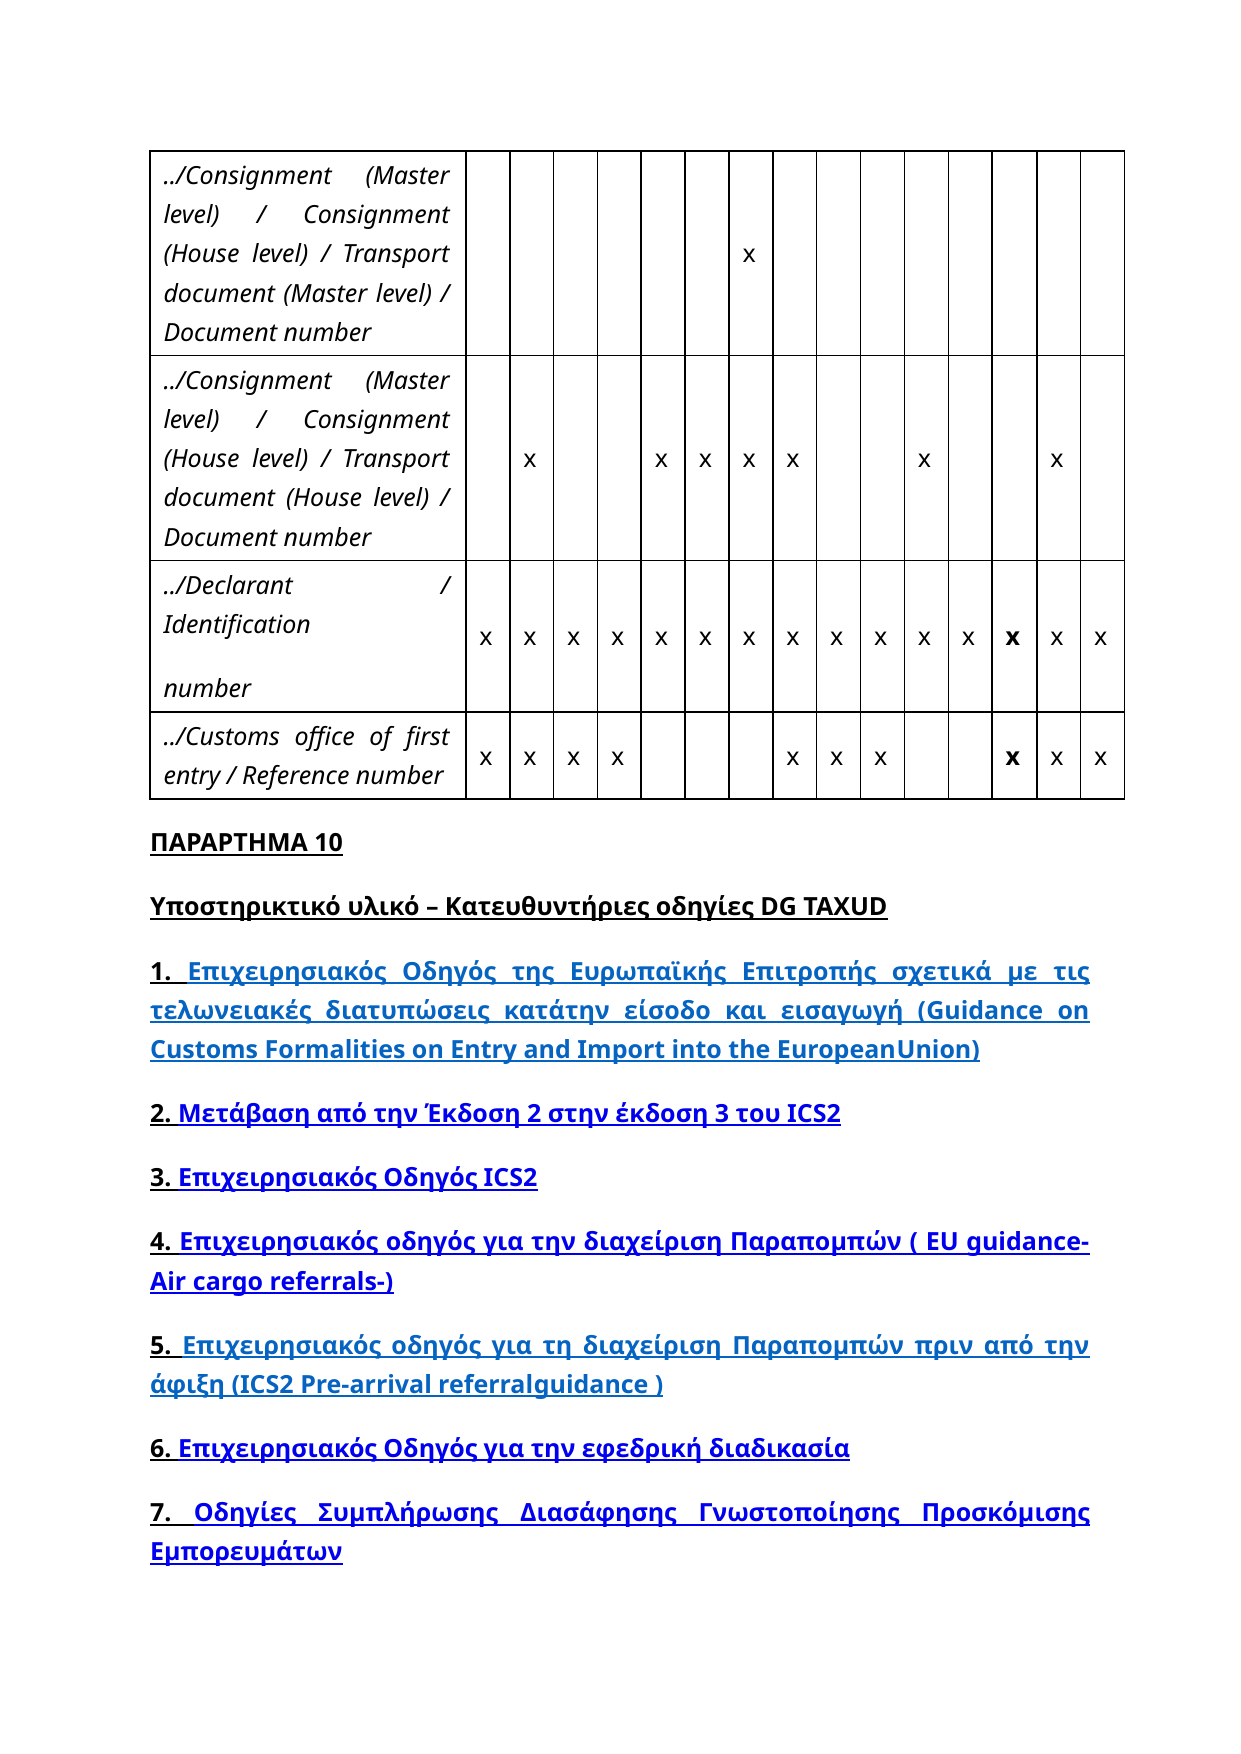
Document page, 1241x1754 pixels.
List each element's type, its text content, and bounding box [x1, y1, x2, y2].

text τελωνειακές διατυπώσεις κατάτην είσοδο και εισαγωγή (Guidance on [150, 984, 1090, 1021]
table_cell [642, 713, 684, 798]
table_cell x [1081, 561, 1124, 711]
table_cell x [993, 713, 1036, 798]
table_cell x [905, 356, 948, 559]
table_cell ../Declarant / Identification number [151, 561, 465, 711]
table_cell [949, 152, 991, 355]
table_cell [686, 152, 728, 355]
table_cell [598, 356, 640, 559]
text 6. Επιχειρησιακός Οδηγός για την εφεδρική διαδικασία [150, 1431, 1090, 1465]
table_cell ../Consignment (Master level) / Consignment (House level) / Transport document (House level) / Document number [151, 356, 465, 559]
text Customs Formalities on Entry and Import into the EuropeanUnion) [150, 1023, 1090, 1066]
table_cell [993, 152, 1036, 355]
table_cell [949, 713, 991, 798]
text 5. Επιχειρησιακός οδηγός για τη διαχείριση Παραπομπών πριν από την [150, 1327, 1090, 1356]
table_cell x [1038, 356, 1080, 559]
table_cell x [817, 561, 860, 711]
table_cell [993, 356, 1036, 559]
table_cell x [993, 561, 1036, 711]
text 2. Μετάβαση από την Έκδοση 2 στην έκδοση 3 του ICS2 [150, 1096, 1090, 1130]
table_cell x [774, 356, 816, 559]
table_cell x [554, 713, 597, 798]
table_cell [554, 152, 597, 355]
table_cell x [467, 713, 509, 798]
table_cell [861, 356, 904, 559]
table_cell [817, 152, 860, 355]
table_cell x [642, 561, 684, 711]
table_cell x [817, 713, 860, 798]
text 3. Επιχειρησιακός Οδηγός ICS2 [150, 1160, 1090, 1194]
table_cell [817, 356, 860, 559]
table_cell x [598, 561, 640, 711]
table_cell x [774, 561, 816, 711]
table_cell [511, 152, 553, 355]
table_cell x [949, 561, 991, 711]
table_cell [1081, 152, 1124, 355]
table_cell [1081, 356, 1124, 559]
table_cell [686, 713, 728, 798]
table_cell [467, 152, 509, 355]
table_cell x [730, 356, 772, 559]
table_cell [642, 152, 684, 355]
table_cell x [774, 713, 816, 798]
table_cell [1038, 152, 1080, 355]
table_cell x [861, 561, 904, 711]
text Air cargo referrals-) [150, 1255, 1090, 1297]
table_cell x [686, 356, 728, 559]
table_cell x [1038, 561, 1080, 711]
table_cell [554, 356, 597, 559]
table_cell x [554, 561, 597, 711]
table_cell ../Consignment (Master level) / Consignment (House level) / Transport document (Master level) / Document number [151, 152, 465, 355]
table_cell x [467, 561, 509, 711]
text Υποστηρικτικό υλικό – Κατευθυντήριες οδηγίες DG TAXUD [150, 889, 1090, 923]
text ΠΑΡΑΡΤΗΜΑ 10 [150, 825, 1090, 859]
table_cell x [1038, 713, 1080, 798]
text 7. Οδηγίες Συμπλήρωσης Διασάφησης Γνωστοποίησης Προσκόμισης [150, 1495, 1090, 1524]
table_cell [905, 152, 948, 355]
table_cell x [642, 356, 684, 559]
table_cell [598, 152, 640, 355]
table_cell x [1081, 713, 1124, 798]
table_cell x [511, 561, 553, 711]
table_cell ../Customs office of first entry / Reference number [151, 713, 465, 798]
table_cell [861, 152, 904, 355]
table_cell x [511, 356, 553, 559]
text 4. Επιχειρησιακός οδηγός για την διαχείριση Παραπομπών ( EU guidance- [150, 1224, 1090, 1253]
table_cell x [905, 561, 948, 711]
table_cell [905, 713, 948, 798]
table_cell x [730, 561, 772, 711]
table_cell x [598, 713, 640, 798]
text Εμπορευμάτων [150, 1526, 1090, 1568]
table_cell [949, 356, 991, 559]
table_cell x [686, 561, 728, 711]
table_cell x [861, 713, 904, 798]
table_cell [774, 152, 816, 355]
table_cell x [511, 713, 553, 798]
text άφιξη (ΙCS2 Pre-arrival referralguidance ) [150, 1358, 1090, 1401]
table_cell [467, 356, 509, 559]
table_cell [730, 713, 772, 798]
table_cell x [730, 152, 772, 355]
text 1. Επιχειρησιακός Οδηγός της Ευρωπαϊκής Επιτροπής σχετικά με τις [150, 953, 1090, 982]
